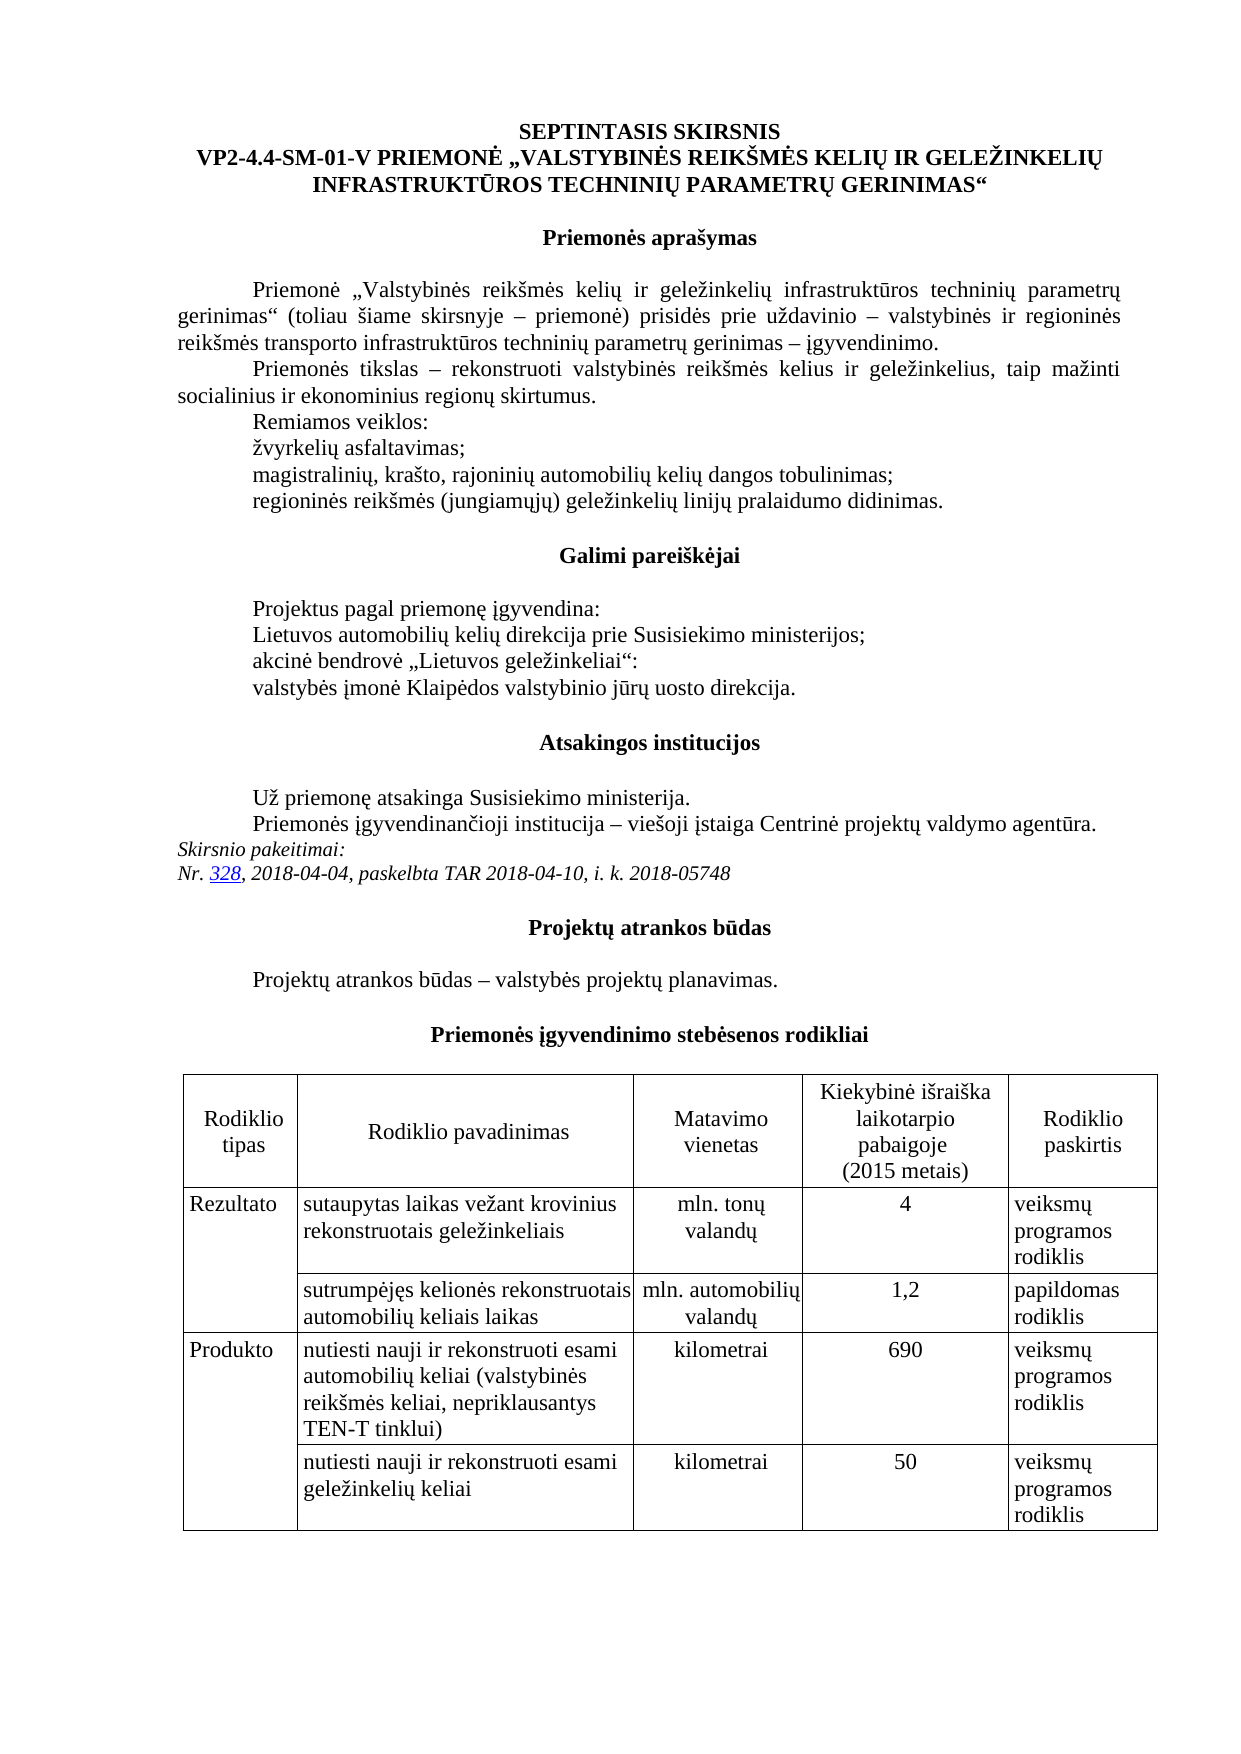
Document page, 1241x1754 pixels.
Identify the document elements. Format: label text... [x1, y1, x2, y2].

text Projektus pagal priemonę įgyvendina: [177, 595, 1122, 621]
table_header Rodiklio paskirtis [1009, 1075, 1157, 1187]
text Skirsnio pakeitimai: [177, 837, 1122, 861]
table_header Matavimo vienetas [634, 1075, 802, 1187]
table_cell kilometrai [634, 1445, 802, 1530]
table_cell 4 [803, 1188, 1008, 1272]
text Priemonė „Valstybinės reikšmės kelių ir geležinkelių infrastruktūros techninių parametrų gerinimas“ (toliau šiame skirsnyje – priemonė) prisidės prie uždavinio – valstybinės ir regioninės reikšmės transporto infrastruktūros techninių parametrų gerinimas – įgyvendinimo. [177, 276, 1122, 355]
table_header Rodiklio tipas [184, 1075, 297, 1187]
table_cell Produkto [184, 1333, 297, 1530]
table_cell veiksmų programos rodiklis [1009, 1188, 1157, 1272]
table_cell mln. automobilių valandų [634, 1274, 802, 1332]
text valstybės įmonė Klaipėdos valstybinio jūrų uosto direkcija. [177, 674, 1122, 700]
text Priemonės aprašymas [177, 223, 1122, 250]
table_cell 50 [803, 1445, 1008, 1530]
text Remiamos veiklos: [177, 408, 1122, 434]
text Priemonės įgyvendinimo stebėsenos rodikliai [177, 1022, 1122, 1048]
text Atsakingos institucijos [177, 729, 1122, 755]
table_cell veiksmų programos rodiklis [1009, 1445, 1157, 1530]
text Lietuvos automobilių kelių direkcija prie Susisiekimo ministerijos; [177, 621, 1122, 648]
text Priemonės tikslas – rekonstruoti valstybinės reikšmės kelius ir geležinkelius, taip mažinti socialinius ir ekonominius regionų skirtumus. [177, 355, 1122, 408]
text magistralinių, krašto, rajoninių automobilių kelių dangos tobulinimas; [177, 461, 1122, 487]
table_cell sutrumpėjęs kelionės rekonstruotais automobilių keliais laikas [298, 1274, 633, 1332]
table_cell sutaupytas laikas vežant krovinius rekonstruotais geležinkeliais [298, 1188, 633, 1272]
table_cell nutiesti nauji ir rekonstruoti esami geležinkelių keliai [298, 1445, 633, 1530]
text regioninės reikšmės (jungiamųjų) geležinkelių linijų pralaidumo didinimas. [177, 487, 1122, 513]
table_cell papildomas rodiklis [1009, 1274, 1157, 1332]
text Už priemonę atsakinga Susisiekimo ministerija. [177, 784, 1122, 811]
table_cell mln. tonų valandų [634, 1188, 802, 1272]
table_cell veiksmų programos rodiklis [1009, 1333, 1157, 1444]
text SEPTINTASIS SKIRSNIS [177, 118, 1122, 144]
text Priemonės įgyvendinančioji institucija – viešoji įstaiga Centrinė projektų valdymo agentūra. [177, 811, 1122, 837]
table_header Kiekybinė išraiška laikotarpio pabaigoje (2015 metais) [803, 1075, 1008, 1187]
table_cell kilometrai [634, 1333, 802, 1444]
text akcinė bendrovė „Lietuvos geležinkeliai“: [177, 648, 1122, 674]
text Projektų atrankos būdas [177, 914, 1122, 940]
text Nr. 328, 2018-04-04, paskelbta TAR 2018-04-10, i. k. 2018-05748 [177, 861, 1122, 885]
table_cell 1,2 [803, 1274, 1008, 1332]
table_cell 690 [803, 1333, 1008, 1444]
table_cell Rezultato [184, 1188, 297, 1332]
table_header Rodiklio pavadinimas [298, 1075, 633, 1187]
text VP2-4.4-SM-01-V priemonė „VALSTYBINĖS REIKŠMĖS KELIŲ IR GELEŽINKELIŲ INFRASTRUKTŪROS TECHNINIŲ PARAMETRŲ GERINIMAS“ [177, 144, 1122, 197]
text žvyrkelių asfaltavimas; [177, 434, 1122, 461]
table_cell nutiesti nauji ir rekonstruoti esami automobilių keliai (valstybinės reikšmės keliai, nepriklausantys TEN-T tinklui) [298, 1333, 633, 1444]
text Galimi pareiškėjai [177, 542, 1122, 568]
text Projektų atrankos būdas – valstybės projektų planavimas. [177, 966, 1122, 993]
